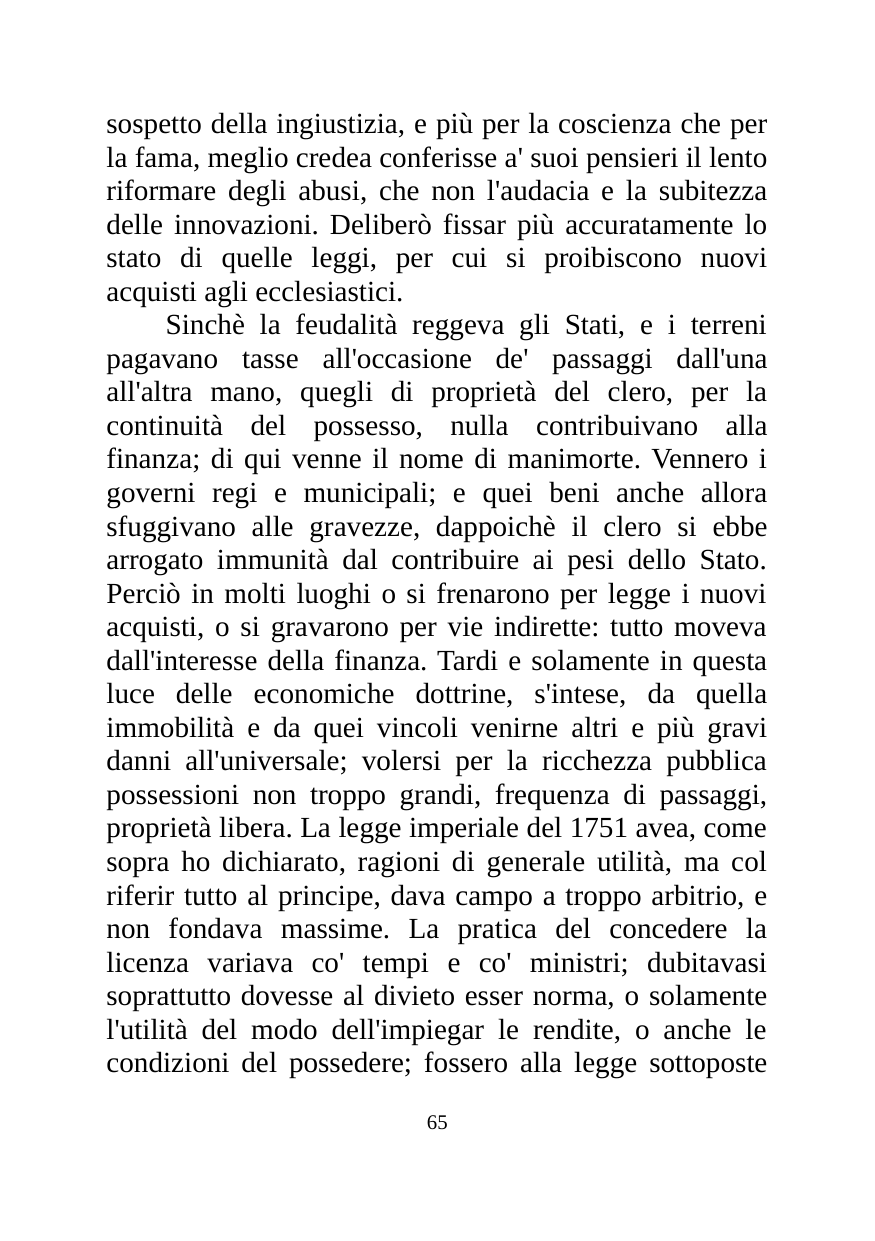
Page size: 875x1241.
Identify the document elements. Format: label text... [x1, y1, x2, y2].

text sospetto della ingiustizia, e più per la coscienza che per la fama, meglio credea conferisse a' suoi pensieri il lento riformare degli abusi, che non l'audacia e la subitezza delle innovazioni. Deliberò fissar più accuratamente lo stato di quelle leggi, per cui si proibiscono nuovi acquisti agli ecclesiastici. [106, 106, 768, 307]
text Sinchè la feudalità reggeva gli Stati, e i terreni pagavano tasse all'occasione de' passaggi dall'una all'altra mano, quegli di proprietà del clero, per la continuità del possesso, nulla contribuivano alla finanza; di qui venne il nome di manimorte. Vennero i governi regi e municipali; e quei beni anche allora sfuggivano alle gravezze, dappoichè il clero si ebbe arrogato immunità dal contribuire ai pesi dello Stato. Perciò in molti luoghi o si frenarono per legge i nuovi acquisti, o si gravarono per vie indirette: tutto moveva dall'interesse della finanza. Tardi e solamente in questa luce delle economiche dottrine, s'intese, da quella immobilità e da quei vincoli venirne altri e più gravi danni all'universale; volersi per la ricchezza pubblica possessioni non troppo grandi, frequenza di passaggi, proprietà libera. La legge imperiale del 1751 avea, come sopra ho dichiarato, ragioni di generale utilità, ma col riferir tutto al principe, dava campo a troppo arbitrio, e non fondava massime. La pratica del concedere la licenza variava co' tempi e co' ministri; dubitavasi soprattutto dovesse al divieto esser norma, o solamente l'utilità del modo dell'impiegar le rendite, o anche le condizioni del possedere; fossero alla legge sottoposte [106, 307, 768, 1079]
